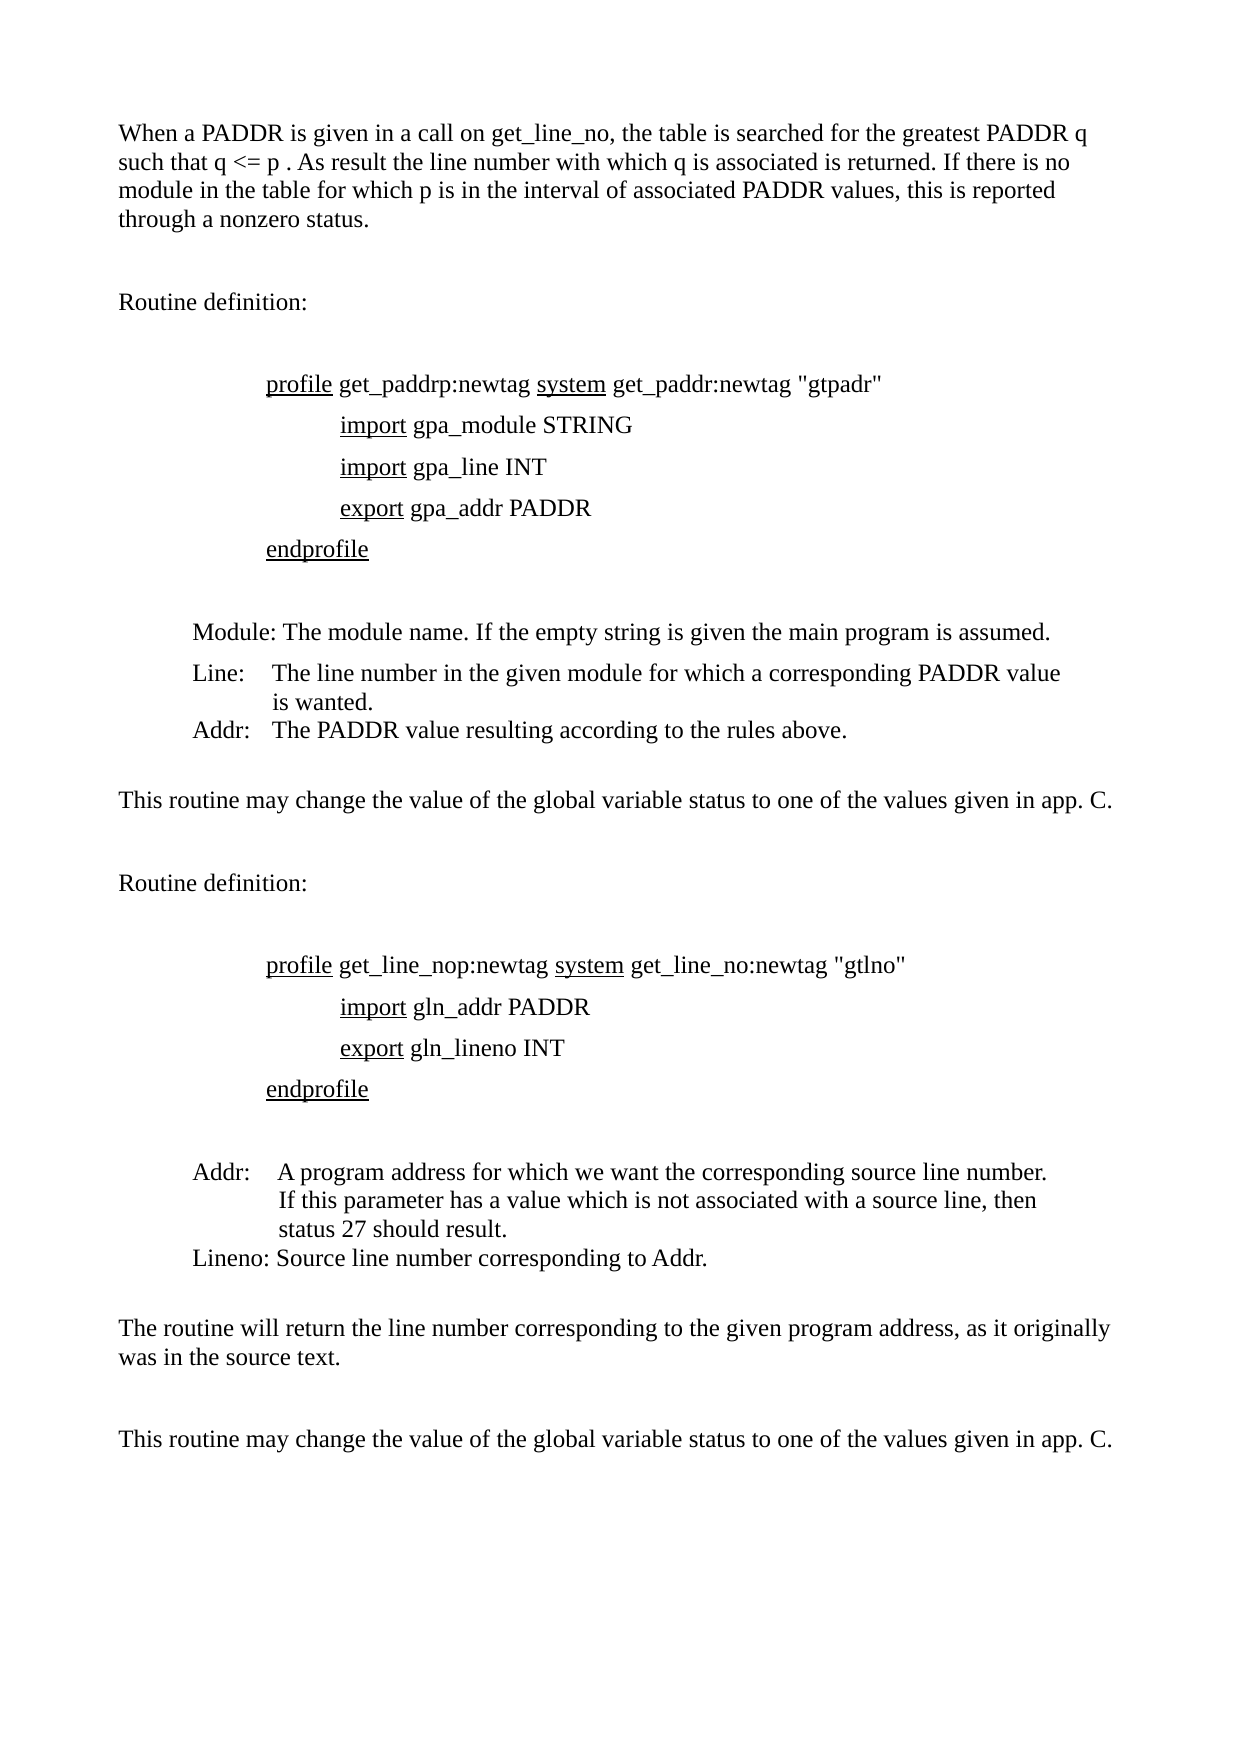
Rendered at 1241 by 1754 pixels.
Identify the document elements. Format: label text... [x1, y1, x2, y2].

text This routine may change the value of the global variable status to one of the values given in app. C. [118, 1424, 1122, 1453]
text export gpa_addr PADDR [118, 493, 1122, 522]
text Routine definition: [118, 287, 1122, 316]
text Addr: The PADDR value resulting according to the rules above. [118, 716, 1122, 744]
text Routine definition: [118, 868, 1122, 897]
text export gln_lineno INT [118, 1033, 1122, 1062]
text Line: The line number in the given module for which a corresponding PADDR value [118, 658, 1122, 687]
text is wanted. [118, 687, 1122, 716]
text profile get_paddrp:newtag system get_paddr:newtag "gtpadr" [118, 369, 1122, 398]
text import gpa_line INT [118, 452, 1122, 481]
text The routine will return the line number corresponding to the given program address, as it originally was in the source text. [118, 1313, 1122, 1371]
text If this parameter has a value which is not associated with a source line, then [118, 1186, 1122, 1214]
text import gln_addr PADDR [118, 992, 1122, 1021]
text Module: The module name. If the empty string is given the main program is assumed. [118, 617, 1122, 646]
text This routine may change the value of the global variable status to one of the values given in app. C. [118, 786, 1122, 814]
text import gpa_module STRING [118, 411, 1122, 439]
text profile get_line_nop:newtag system get_line_no:newtag "gtlno" [118, 951, 1122, 979]
text Addr: A program address for which we want the corresponding source line number. [118, 1157, 1122, 1186]
text endprofile [118, 1074, 1122, 1103]
text endprofile [118, 534, 1122, 563]
text Lineno: Source line number corresponding to Addr. [118, 1243, 1122, 1272]
text status 27 should result. [118, 1214, 1122, 1243]
text When a PADDR is given in a call on get_line_no, the table is searched for the greatest PADDR q such that q <= p . As result the line number with which q is associated is returned. If there is no module in the table for which p is in the interval of associated PADDR values, this is reported through a nonzero status. [118, 118, 1122, 233]
